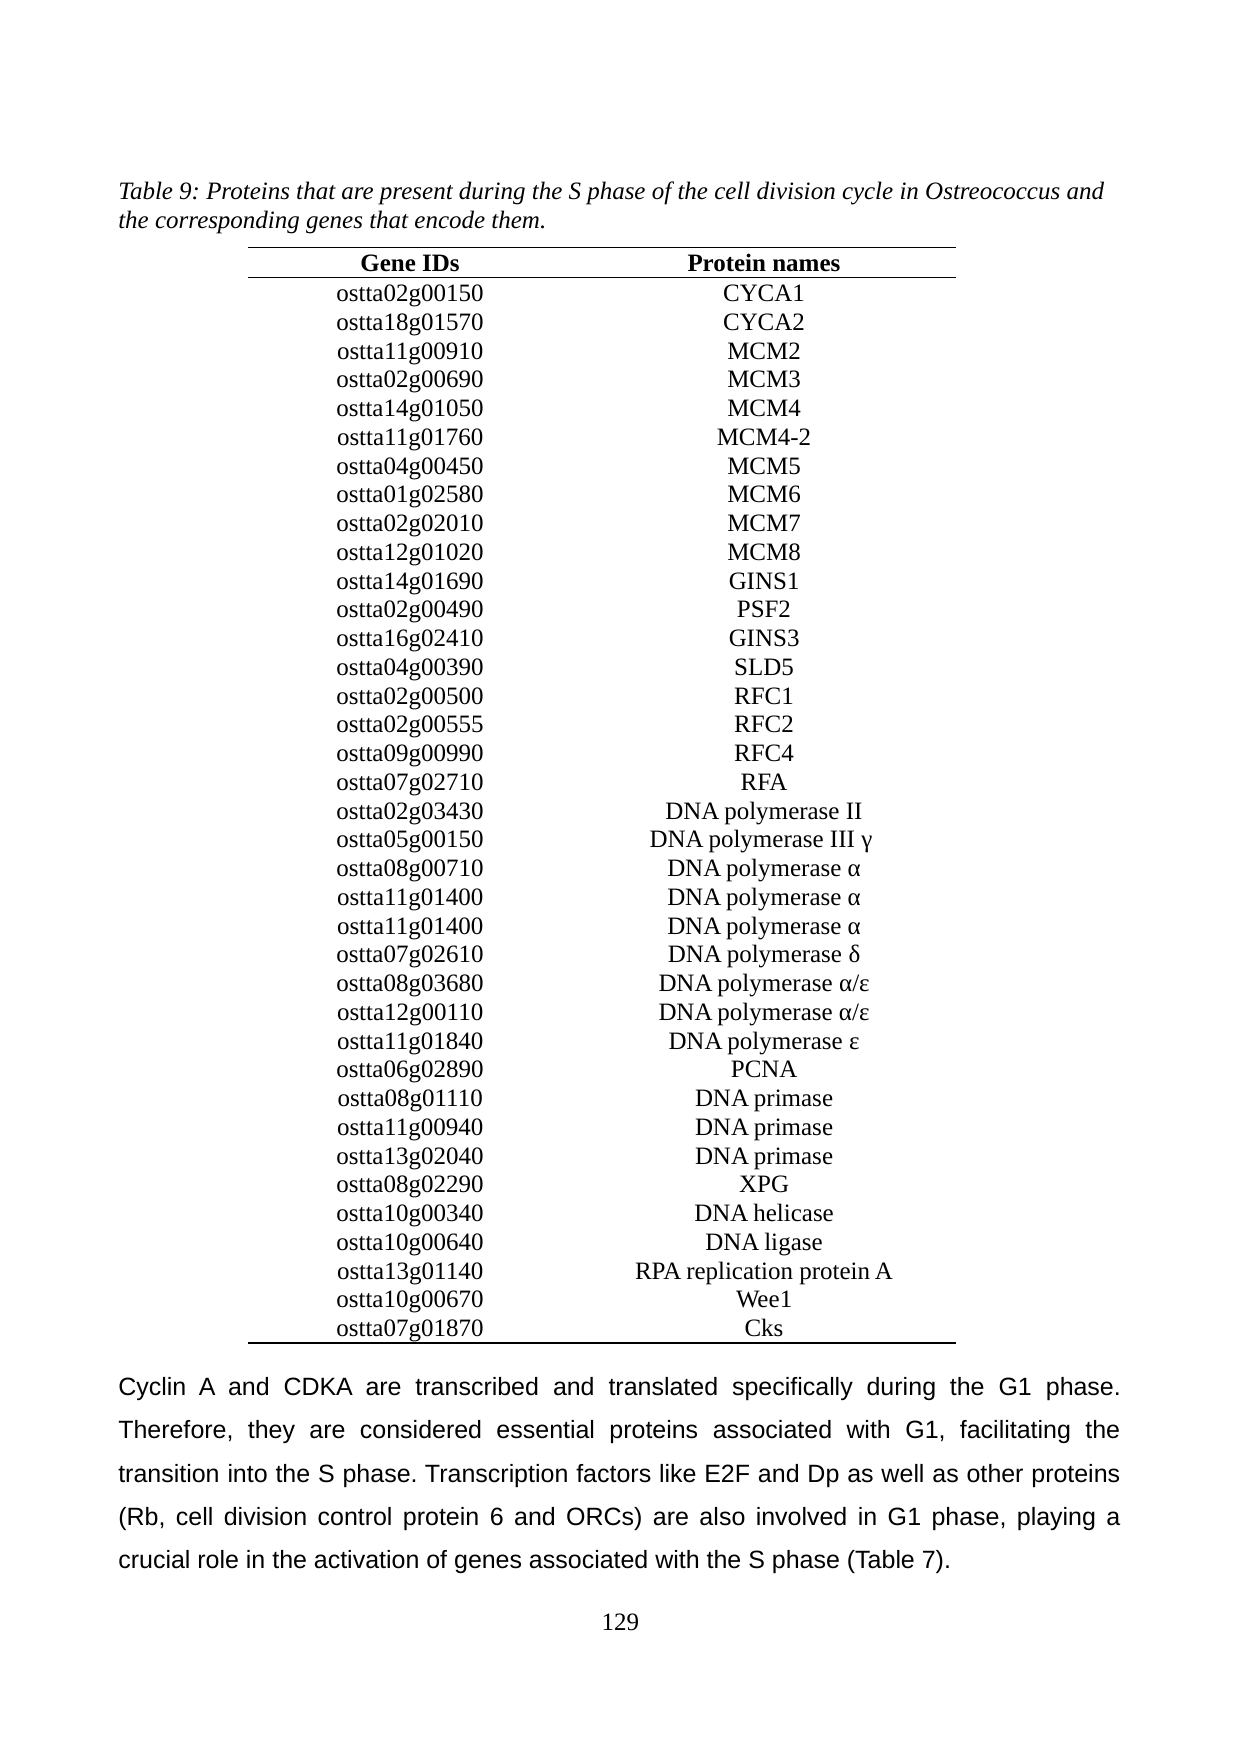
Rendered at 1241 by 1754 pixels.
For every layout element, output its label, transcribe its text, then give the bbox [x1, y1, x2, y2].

table_cell ostta13g01140 [248, 1256, 572, 1284]
table_cell PCNA [572, 1055, 956, 1083]
table_cell DNA polymerase α [572, 853, 956, 882]
table_cell DNA primase [572, 1112, 956, 1141]
table_cell ostta08g02290 [248, 1170, 572, 1198]
table_cell RFA [572, 767, 956, 796]
table_cell DNA helicase [572, 1198, 956, 1227]
table_cell ostta13g02040 [248, 1141, 572, 1169]
table_cell DNA polymerase α [572, 882, 956, 911]
table_cell RFC2 [572, 710, 956, 738]
table_cell DNA polymerase α/ε [572, 997, 956, 1026]
table_cell ostta08g03680 [248, 968, 572, 997]
table_cell MCM7 [572, 508, 956, 537]
table_cell XPG [572, 1170, 956, 1198]
text Table 9: Proteins that are present during the S phase of the cell division cycle in Ostreococcus and the corresponding genes that encode them. [118, 176, 1122, 234]
table_cell ostta02g02010 [248, 508, 572, 537]
table_cell CYCA1 [572, 278, 956, 307]
table_header Protein names [572, 248, 956, 277]
table_cell DNA polymerase α/ε [572, 968, 956, 997]
table_header Gene IDs [248, 248, 572, 277]
table_cell ostta11g00910 [248, 336, 572, 364]
table_cell ostta02g00500 [248, 681, 572, 709]
table_cell ostta02g03430 [248, 796, 572, 824]
table_cell ostta18g01570 [248, 307, 572, 336]
table_cell DNA primase [572, 1083, 956, 1112]
table_cell ostta11g01400 [248, 882, 572, 911]
table_cell MCM4 [572, 393, 956, 422]
table_cell ostta11g01760 [248, 422, 572, 451]
table_cell DNA polymerase ε [572, 1026, 956, 1054]
table_cell ostta10g00640 [248, 1227, 572, 1256]
table_cell PSF2 [572, 595, 956, 623]
table_cell ostta07g01870 [248, 1313, 572, 1342]
table_cell ostta05g00150 [248, 825, 572, 853]
table_cell DNA ligase [572, 1227, 956, 1256]
table_cell Cks [572, 1313, 956, 1342]
table_cell RFC1 [572, 681, 956, 709]
table_cell ostta09g00990 [248, 738, 572, 767]
table_cell DNA polymerase II [572, 796, 956, 824]
table_cell ostta10g00670 [248, 1285, 572, 1313]
table_cell ostta06g02890 [248, 1055, 572, 1083]
table_cell ostta16g02410 [248, 623, 572, 652]
table_cell ostta02g00555 [248, 710, 572, 738]
table_cell GINS1 [572, 566, 956, 594]
table_cell CYCA2 [572, 307, 956, 336]
table_cell ostta08g00710 [248, 853, 572, 882]
table_cell ostta10g00340 [248, 1198, 572, 1227]
table_cell ostta14g01050 [248, 393, 572, 422]
table_cell ostta14g01690 [248, 566, 572, 594]
table_cell ostta12g01020 [248, 537, 572, 566]
table_cell ostta04g00390 [248, 652, 572, 681]
table_cell MCM8 [572, 537, 956, 566]
table_cell ostta02g00150 [248, 278, 572, 307]
table_cell ostta11g00940 [248, 1112, 572, 1141]
table_cell GINS3 [572, 623, 956, 652]
table_cell ostta08g01110 [248, 1083, 572, 1112]
table_cell RFC4 [572, 738, 956, 767]
table_cell MCM2 [572, 336, 956, 364]
table_cell MCM3 [572, 365, 956, 393]
table_cell ostta07g02610 [248, 940, 572, 968]
table_cell DNA polymerase α [572, 911, 956, 939]
table_cell ostta01g02580 [248, 480, 572, 508]
table_cell DNA polymerase III γ [572, 825, 956, 853]
table_cell ostta11g01840 [248, 1026, 572, 1054]
table_cell MCM6 [572, 480, 956, 508]
table_cell ostta04g00450 [248, 451, 572, 479]
table_cell ostta12g00110 [248, 997, 572, 1026]
table_cell ostta02g00690 [248, 365, 572, 393]
table_cell SLD5 [572, 652, 956, 681]
table_cell ostta11g01400 [248, 911, 572, 939]
table_cell DNA polymerase δ [572, 940, 956, 968]
table_cell ostta02g00490 [248, 595, 572, 623]
table_cell ostta07g02710 [248, 767, 572, 796]
text Cyclin A and CDKA are transcribed and translated specifically during the G1 phase. Therefore, they are considered essential proteins associated with G1, facilitating the transition into the S phase. Transcription factors like E2F and Dp as well as other proteins (Rb, cell division control protein 6 and ORCs) are also involved in G1 phase, playing a crucial role in the activation of genes associated with the S phase (Table 7). [118, 1372, 1122, 1573]
table_cell Wee1 [572, 1285, 956, 1313]
table_cell MCM5 [572, 451, 956, 479]
table_cell DNA primase [572, 1141, 956, 1169]
table_cell MCM4-2 [572, 422, 956, 451]
table_cell RPA replication protein A [572, 1256, 956, 1284]
